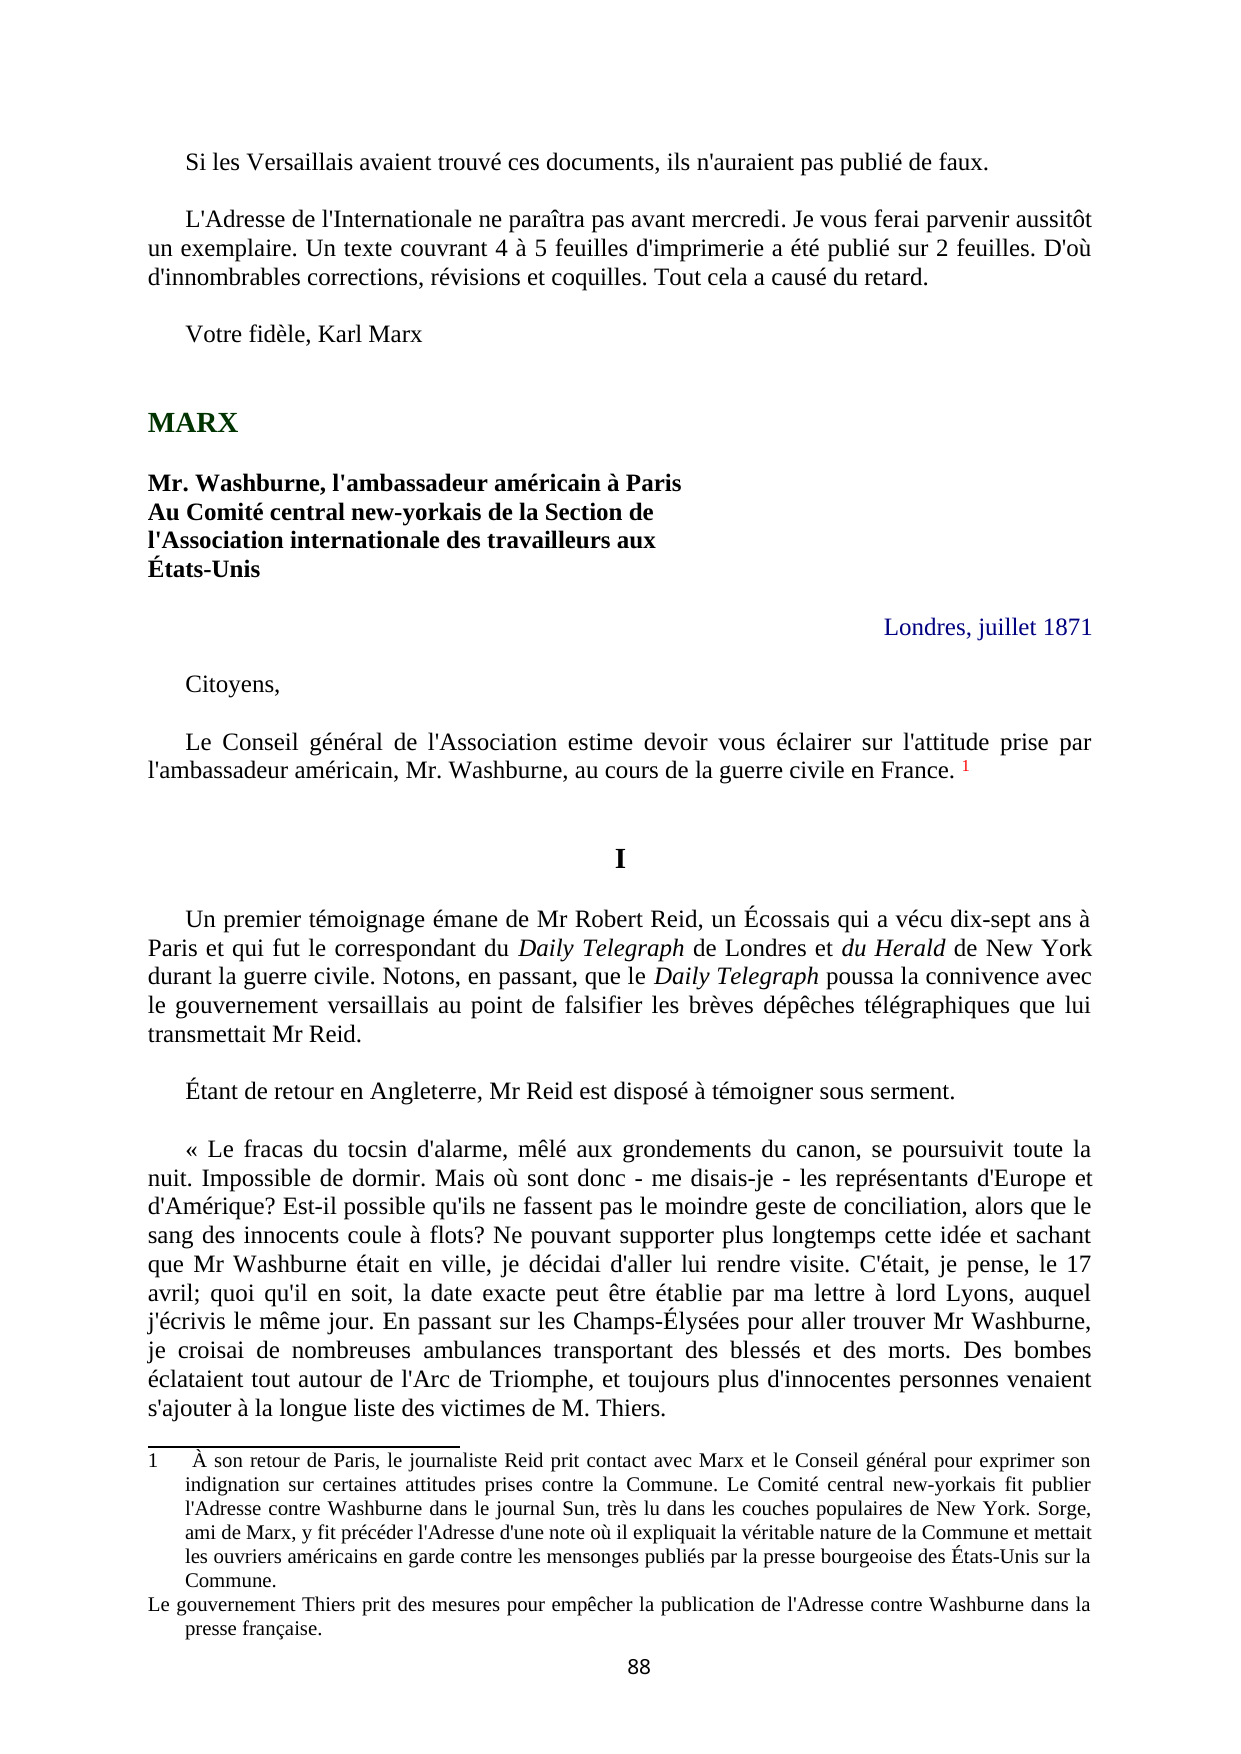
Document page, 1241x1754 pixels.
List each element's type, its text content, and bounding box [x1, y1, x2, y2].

text MARX [148, 406, 1093, 439]
text L'Adresse de l'Internationale ne paraîtra pas avant mercredi. Je vous ferai parvenir aussitôt un exemplaire. Un texte couvrant 4 à 5 feuilles d'imprimerie a été publié sur 2 feuilles. D'où d'innombrables corrections, révisions et coquilles. Tout cela a causé du retard. [148, 204, 1093, 291]
text Si les Versaillais avaient trouvé ces documents, ils n'auraient pas publié de faux. [148, 147, 1093, 176]
text I [148, 842, 1093, 875]
text États-Unis [148, 554, 1093, 583]
text Citoyens, [148, 669, 1093, 698]
text Au Comité central new-yorkais de la Section de [148, 497, 1093, 525]
text l'Association internationale des travailleurs aux [148, 525, 1093, 554]
text À son retour de Paris, le journaliste Reid prit contact avec Marx et le Conseil général pour exprimer son indignation sur certaines attitudes prises contre la Commune. Le Comité central new-yorkais fit publier l'Adresse contre Washburne dans le journal Sun, très lu dans les couches populaires de New York. Sorge, ami de Marx, y fit précéder l'Adresse d'une note où il expliquait la véritable nature de la Commune et mettait les ouvriers américains en garde contre les mensonges publiés par la presse bourgeoise des États-Unis sur la Commune. [148, 1447, 1093, 1592]
text « Le fracas du tocsin d'alarme, mêlé aux grondements du canon, se poursuivit toute la nuit. Impossible de dormir. Mais où sont donc - me disais-je - les représen­tants d'Europe et d'Amérique? Est-il possible qu'ils ne fassent pas le moindre geste de conciliation, alors que le sang des innocents coule à flots? Ne pouvant supporter plus longtemps cette idée et sachant que Mr Washburne était en ville, je décidai d'aller lui rendre visite. C'était, je pense, le 17 avril; quoi qu'il en soit, la date exacte peut être établie par ma lettre à lord Lyons, auquel j'écrivis le même jour. En passant sur les Champs-Élysées pour aller trouver Mr Washburne, je croisai de nombreuses ambu­lances transportant des blessés et des morts. Des bombes éclataient tout autour de l'Arc de Triomphe, et toujours plus d'innocentes personnes venaient s'ajouter à la longue liste des victimes de M. Thiers. [148, 1134, 1093, 1421]
text Un premier témoignage émane de Mr Robert Reid, un Écossais qui a vécu dix-sept ans à Paris et qui fut le correspondant du Daily Telegraph de Londres et du Herald de New York durant la guerre civile. Notons, en passant, que le Daily Tele­graph poussa la connivence avec le gouvernement versaillais au point de falsifier les brèves dépêches télégraphiques que lui transmettait Mr Reid. [148, 904, 1093, 1048]
text Le Conseil général de l'Association estime devoir vous éclairer sur l'attitude prise par l'ambassadeur américain, Mr. Washburne, au cours de la guerre civile en France. [148, 727, 1093, 784]
text Le gouvernement Thiers prit des mesures pour empêcher la publication de l'Adresse contre Washburne dans la presse française. [148, 1592, 1093, 1640]
text Étant de retour en Angleterre, Mr Reid est disposé à témoigner sous serment. [148, 1076, 1093, 1105]
text Londres, juillet 1871 [148, 612, 1093, 640]
text Mr. Washburne, l'ambassadeur américain à Paris [148, 468, 1093, 497]
text Votre fidèle, Karl Marx [148, 319, 1093, 348]
